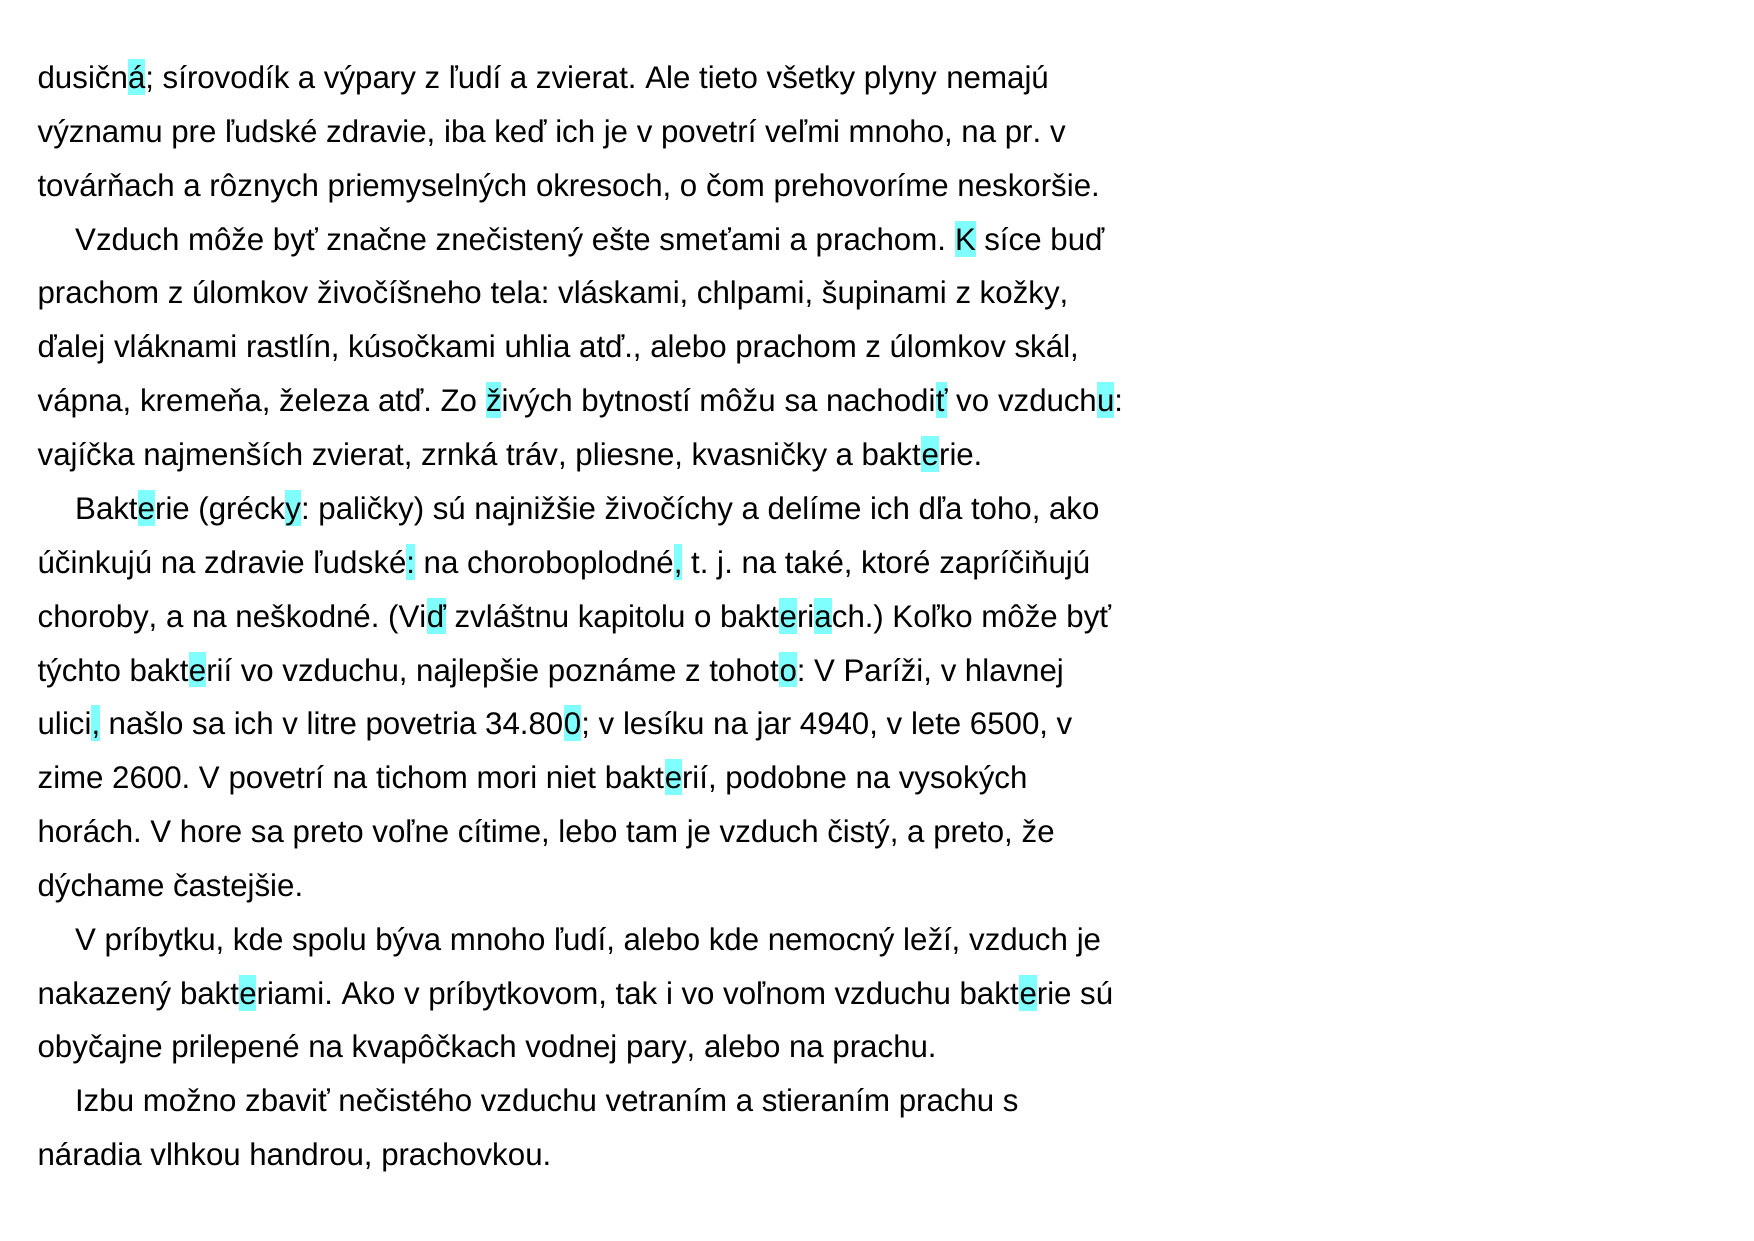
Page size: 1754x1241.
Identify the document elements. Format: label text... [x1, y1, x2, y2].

text V príbytku, kde spolu býva mnoho ľudí, alebo kde nemocný leží, vzduch je nakazený bakteriami. Ako v príbytkovom, tak i vo voľnom vzduchu bakterie sú obyčajne prilepené na kvapôčkach vodnej pary, alebo na prachu. [37, 921, 1130, 1064]
text Bakterie (grécky: paličky) sú najnižšie živočíchy a delíme ich dľa toho, ako účinkujú na zdravie ľud­ské: na choroboplodné, t. j. na také, ktoré zapríčiňujú choroby, a na neškodné. (Viď zvláštnu kapitolu o bakteriach.) Koľko môže byť týchto bakterií vo vzduchu, najlepšie poznáme z tohoto: V Paríži, v hlavnej ulici, našlo sa ich v litre povetria 34.800; v lesíku na jar 4940, v lete 6500, v zime 2600. V povetrí na tichom mori niet bakterií, podobne na vysokých horách. V hore sa preto voľne cítime, lebo tam je vzduch čistý, a preto, že dýchame častejšie. [37, 490, 1130, 903]
text Izbu možno zbaviť nečistého vzduchu vetraním a stieraním prachu s náradia vlhkou handrou, prachovkou. [37, 1082, 1130, 1172]
text Vzduch môže byť značne znečistený ešte sme­ťami a prachom. K síce buď prachom z úlomkov živočíšneho tela: vláskami, chlpami, šupinami z kožky, ďalej vláknami rastlín, kúsočkami uhlia atď., alebo prachom z úlomkov skál, vápna, kre­meňa, železa atď. Zo živých bytností môžu sa nachodiť vo vzduchu: vajíčka najmenších zvierat, zrnká tráv, pliesne, kvasničky a bakterie. [37, 221, 1130, 472]
text dusičná; sírovodík a výpary z ľudí a zvierat. Ale tieto všetky plyny nemajú významu pre ľudské zdravie, iba keď ich je v povetrí veľmi mnoho, na pr. v továrňach a rôz­nych priemyselných okresoch, o čom prehovoríme neskoršie. [37, 59, 1130, 203]
